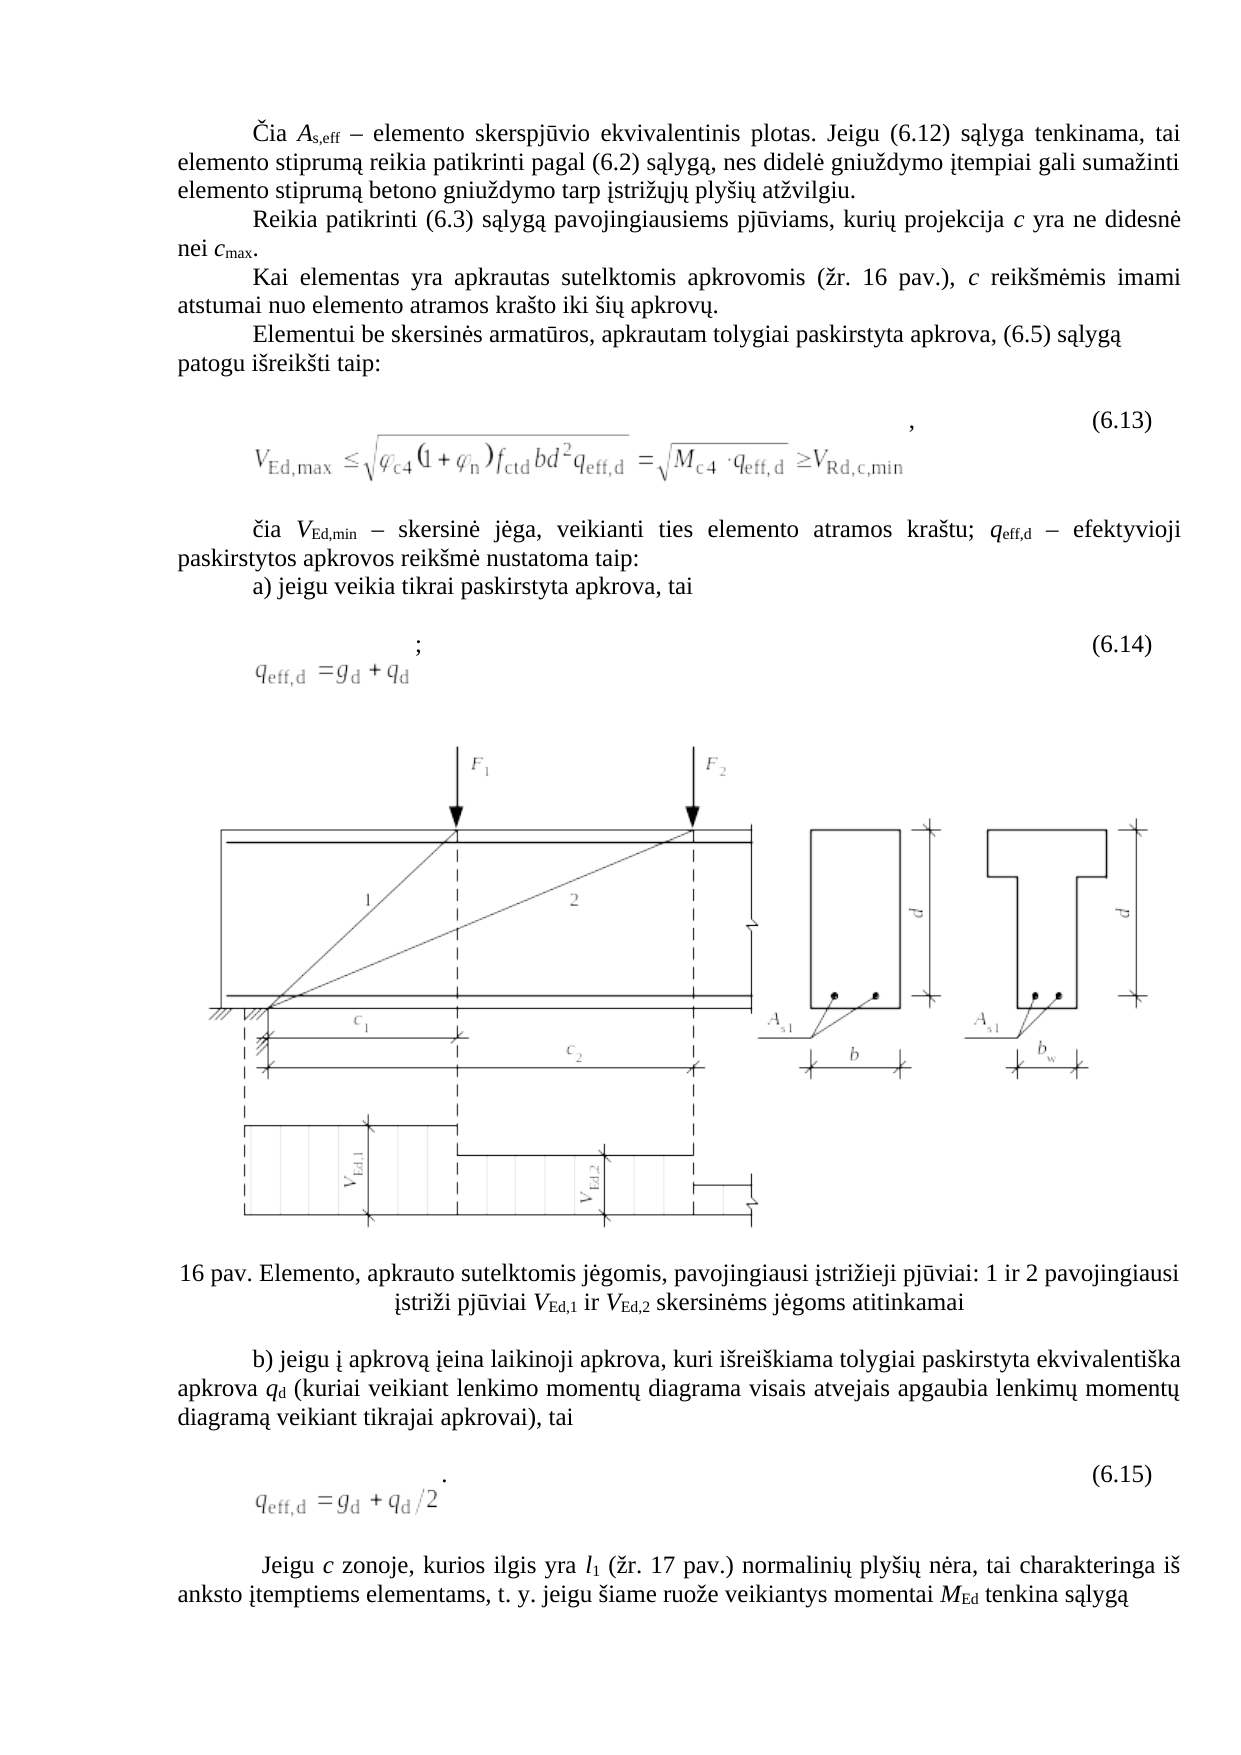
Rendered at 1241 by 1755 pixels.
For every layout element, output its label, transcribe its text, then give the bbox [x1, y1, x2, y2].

text Elementui be skersinės armatūros, apkrautam tolygiai paskirstyta apkrova, (6.5) sąlygą patogu išreikšti taip: [177, 319, 1181, 377]
text b) jeigu į apkrovą įeina laikinoji apkrova, kuri išreiškiama tolygiai paskirstyta ekvivalentiška apkrova qd (kuriai veikiant lenkimo momentų diagrama visais atvejais apgaubia lenkimų momentų diagramą veikiant tikrajai apkrovai), tai [177, 1344, 1181, 1431]
text ; (6.14) [177, 629, 1181, 691]
text 16 pav. Elemento, apkrauto sutelktomis jėgomis, pavojingiausi įstrižieji pjūviai: 1 ir 2 pavojingiausi įstriži pjūviai VEd,1 ir VEd,2 skersinėms jėgoms atitinkamai [177, 1258, 1181, 1316]
text a) jeigu veikia tikrai paskirstyta apkrova, tai [177, 571, 1181, 600]
text Jeigu c zonoje, kurios ilgis yra l1 (žr. 17 pav.) normalinių plyšių nėra, tai charakteringa iš anksto įtemptiems elementams, t. y. jeigu šiame ruože veikiantys momentai MEd tenkina sąlygą [177, 1551, 1181, 1608]
text Kai elementas yra apkrautas sutelktomis apkrovomis (žr. 16 pav.), c reikšmėmis imami atstumai nuo elemento atramos krašto iki šių apkrovų. [177, 262, 1181, 319]
text Reikia patikrinti (6.3) sąlygą pavojingiausiems pjūviams, kurių projekcija c yra ne didesnė nei cmax. [177, 204, 1181, 262]
text čia VEd,min – skersinė jėga, veikianti ties elemento atramos kraštu; qeff,d – efektyvioji paskirstytos apkrovos reikšmė nustatoma taip: [177, 514, 1181, 571]
text . (6.15) [177, 1459, 1181, 1522]
text , (6.13) [177, 406, 1181, 485]
text Čia As,eff – elemento skerspjūvio ekvivalentinis plotas. Jeigu (6.12) sąlyga tenkinama, tai elemento stiprumą reikia patikrinti pagal (6.2) sąlygą, nes didelė gniuždymo įtempiai gali sumažinti elemento stiprumą betono gniuždymo tarp įstrižųjų plyšių atžvilgiu. [177, 118, 1181, 204]
